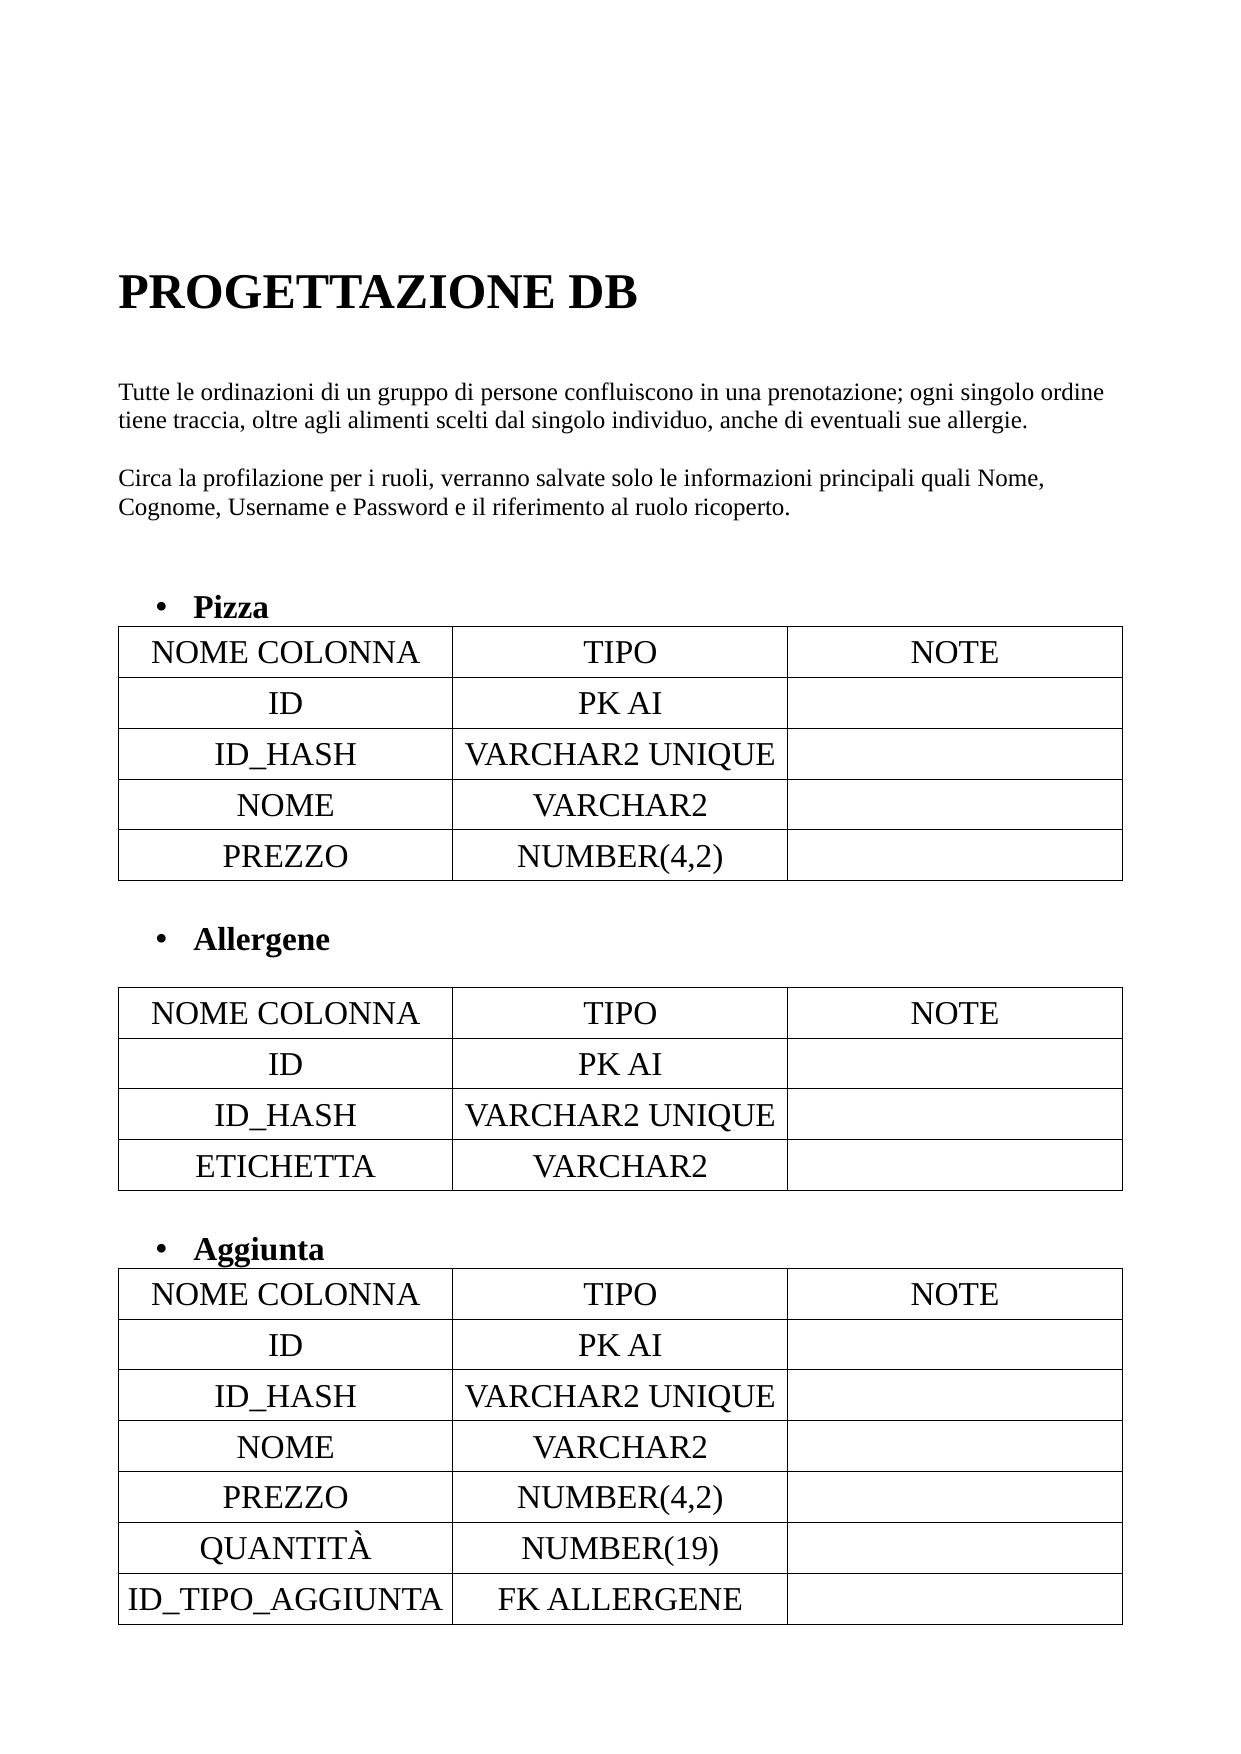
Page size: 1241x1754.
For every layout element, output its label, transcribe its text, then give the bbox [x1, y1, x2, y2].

table_cell PK AI [453, 678, 787, 728]
text Circa la profilazione per i ruoli, verranno salvate solo le informazioni principali quali Nome, Cognome, Username e Password e il riferimento al ruolo ricoperto. [118, 463, 1122, 521]
list Allergene [156, 919, 1122, 958]
table_cell [788, 1370, 1122, 1420]
table_cell NOME [119, 780, 452, 829]
table_cell VARCHAR2 UNIQUE [453, 1089, 787, 1139]
table_cell ID_HASH [119, 1089, 452, 1139]
table_header TIPO [453, 988, 787, 1037]
table_cell NUMBER(19) [453, 1523, 787, 1573]
table_header NOTE [788, 988, 1122, 1037]
text PROGETTAZIONE DB [118, 262, 1122, 319]
table_cell ID_HASH [119, 729, 452, 778]
table_cell VARCHAR2 [453, 1421, 787, 1471]
table_cell PK AI [453, 1320, 787, 1369]
table_cell VARCHAR2 [453, 1140, 787, 1190]
table_cell VARCHAR2 UNIQUE [453, 1370, 787, 1420]
table_cell ID_TIPO_AGGIUNTA [119, 1574, 452, 1623]
table_cell ID_HASH [119, 1370, 452, 1420]
table_cell [788, 1421, 1122, 1471]
table_cell NUMBER(4,2) [453, 1472, 787, 1522]
table_cell ETICHETTA [119, 1140, 452, 1190]
table_cell QUANTITÀ [119, 1523, 452, 1573]
list Pizza [156, 588, 1122, 626]
table_header NOME COLONNA [119, 627, 452, 677]
table_cell PREZZO [119, 830, 452, 880]
table_cell VARCHAR2 [453, 780, 787, 829]
table_header NOTE [788, 627, 1122, 677]
table_cell [788, 1523, 1122, 1573]
table_cell [788, 729, 1122, 778]
table_cell [788, 830, 1122, 880]
table_cell [788, 1472, 1122, 1522]
table_cell NUMBER(4,2) [453, 830, 787, 880]
table_header TIPO [453, 1269, 787, 1318]
table_cell [788, 780, 1122, 829]
table_cell ID [119, 678, 452, 728]
table_cell [788, 1089, 1122, 1139]
table_cell [788, 1574, 1122, 1623]
table_header NOME COLONNA [119, 1269, 452, 1318]
table_cell [788, 1320, 1122, 1369]
table_cell VARCHAR2 UNIQUE [453, 729, 787, 778]
table_header NOME COLONNA [119, 988, 452, 1037]
table_cell FK ALLERGENE [453, 1574, 787, 1623]
list Aggiunta [156, 1229, 1122, 1268]
table_header NOTE [788, 1269, 1122, 1318]
table_cell ID [119, 1039, 452, 1088]
table_cell PK AI [453, 1039, 787, 1088]
table_cell [788, 678, 1122, 728]
table_header TIPO [453, 627, 787, 677]
table_cell NOME [119, 1421, 452, 1471]
text Tutte le ordinazioni di un gruppo di persone confluiscono in una prenotazione; ogni singolo ordine tiene traccia, oltre agli alimenti scelti dal singolo individuo, anche di eventuali sue allergie. [118, 377, 1122, 434]
table_cell [788, 1039, 1122, 1088]
table_cell ID [119, 1320, 452, 1369]
table_cell [788, 1140, 1122, 1190]
table_cell PREZZO [119, 1472, 452, 1522]
